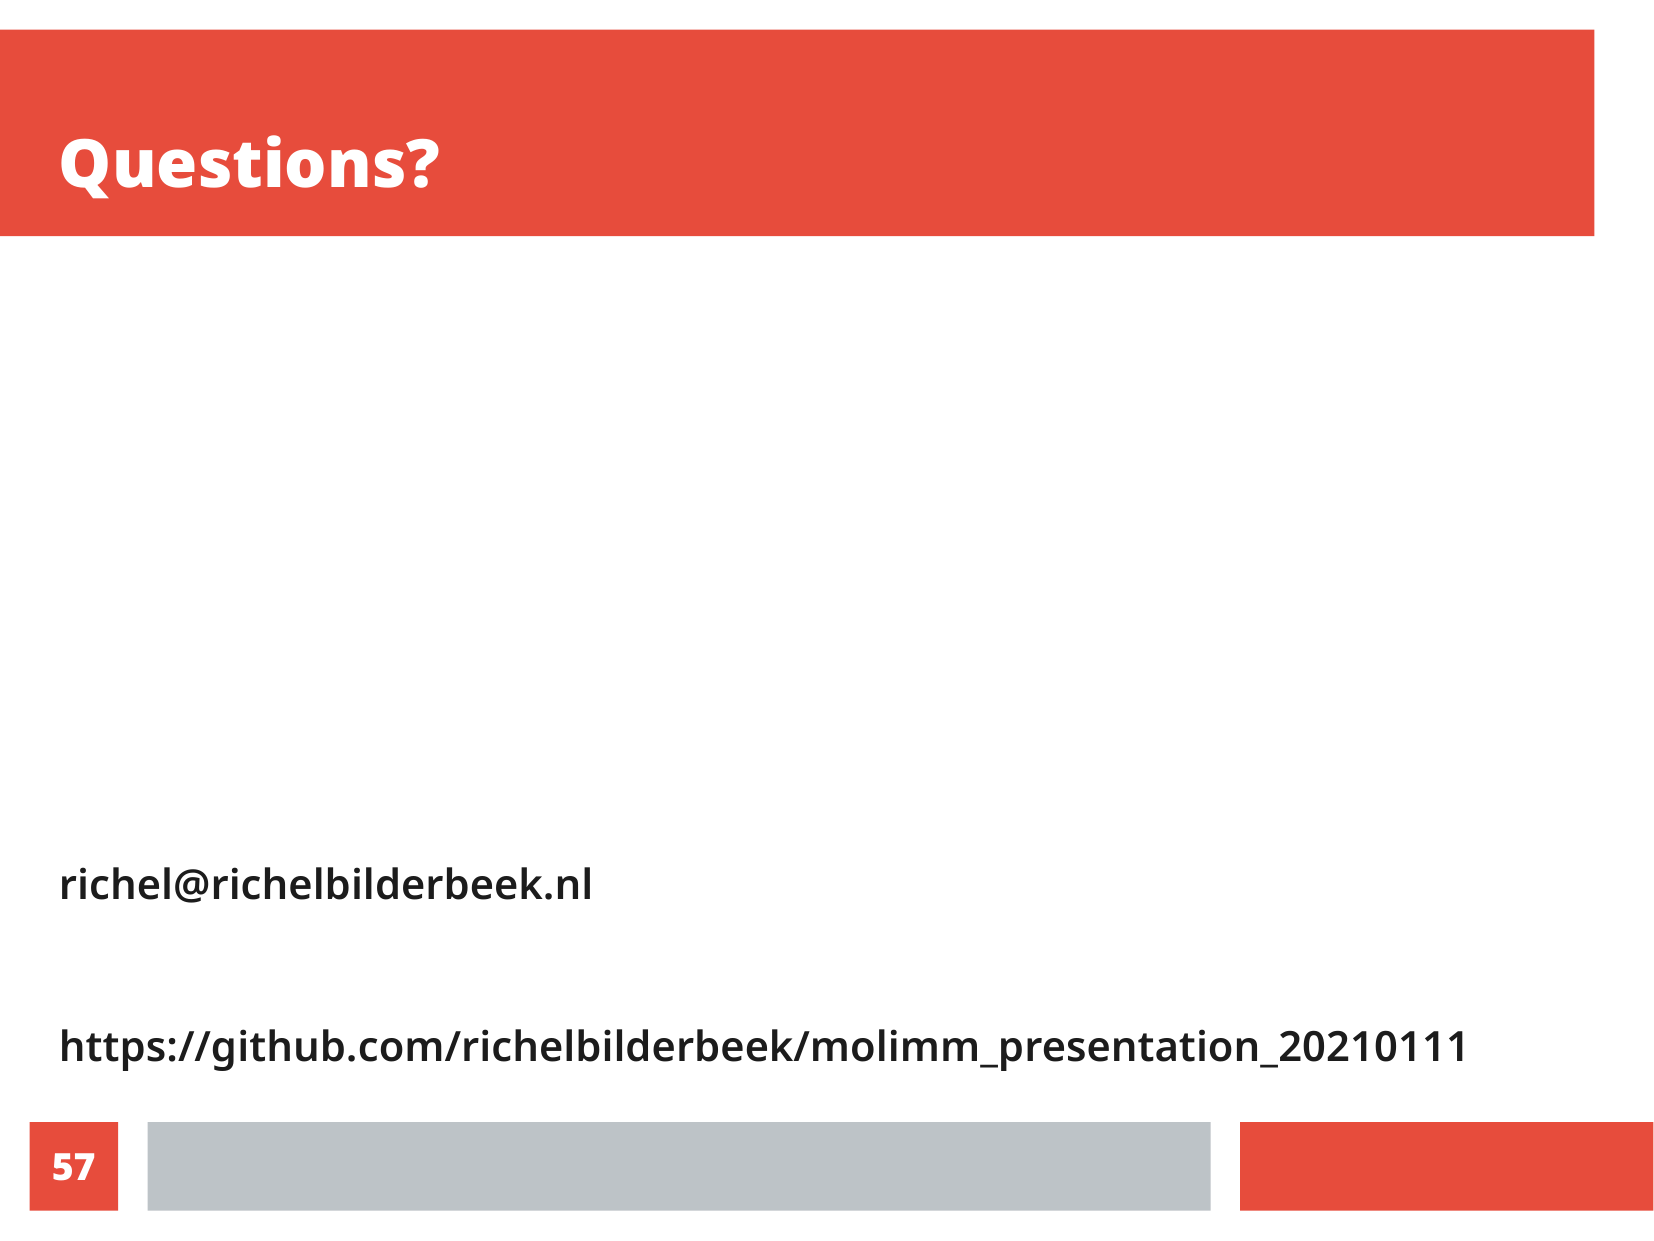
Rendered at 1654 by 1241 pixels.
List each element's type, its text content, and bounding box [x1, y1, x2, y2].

list richel@richelbilderbeek.nl https://github.com/richelbilderbeek/molimm_presentation_20210111 [59, 855, 1565, 1093]
title Questions? [59, 59, 1595, 207]
